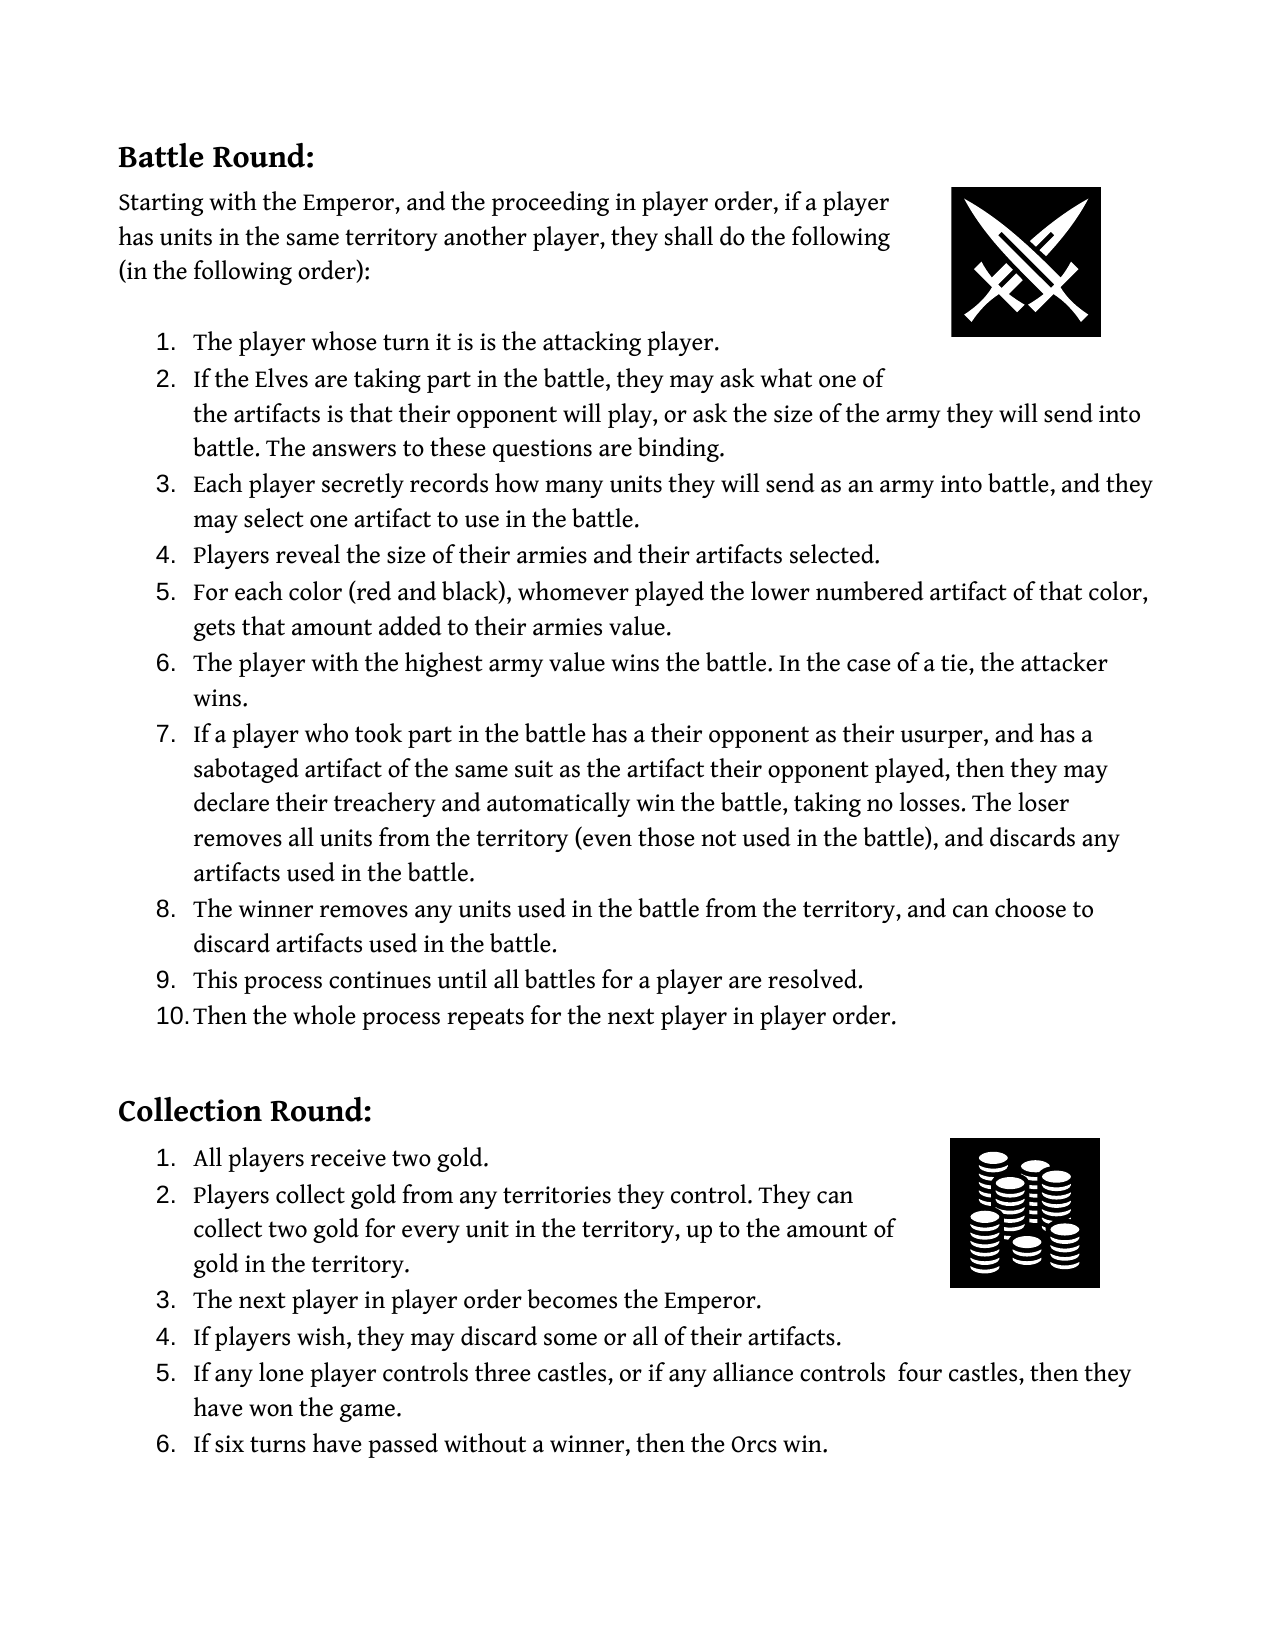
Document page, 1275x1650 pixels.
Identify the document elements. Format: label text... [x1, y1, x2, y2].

list For each color (red and black), whomever played the lower numbered artifact of that color, gets that amount added to their armies value. [156, 577, 1157, 642]
text Starting with the Emperor, and the proceeding in player order, if a player has units in the same territory another player, they shall do the following (in the following order): [118, 188, 951, 287]
list Players collect gold from any territories they control. They can collect two gold for every unit in the territory, up to the amount of gold in the territory. [156, 1179, 950, 1279]
list [1100, 1179, 1157, 1279]
list This process continues until all battles for a player are resolved. [156, 965, 1157, 995]
subtitle Battle Round: [118, 139, 1157, 176]
list If players wish, they may discard some or all of their artifacts. [156, 1322, 1157, 1352]
subtitle Collection Round: [118, 1093, 1157, 1131]
list Then the whole process repeats for the next player in player order. [156, 1001, 1157, 1032]
list Players reveal the size of their armies and their artifacts selected. [156, 540, 1157, 571]
list All players receive two gold. [156, 1143, 950, 1173]
list [1100, 1143, 1157, 1173]
list If any lone player controls three castles, or if any alliance controls four castles, then they have won the game. [156, 1358, 1157, 1423]
text [1101, 188, 1157, 287]
list The next player in player order becomes the Emperor. [156, 1285, 1157, 1316]
list If six turns have passed without a winner, then the Orcs win. [156, 1429, 1157, 1460]
list Each player secretly records how many units they will send as an army into battle, and they may select one artifact to use in the battle. [156, 469, 1157, 535]
list The player whose turn it is is the attacking player. [156, 327, 1157, 358]
list The winner removes any units used in the battle from the territory, and can choose to discard artifacts used in the battle. [156, 894, 1157, 959]
list If the Elves are taking part in the battle, they may ask what one of the artifacts is that their opponent will play, or ask the size of the army they will send into battle. The answers to these questions are binding. [156, 364, 1157, 464]
list If a player who took part in the battle has a their opponent as their usurper, and has a sabotaged artifact of the same suit as the artifact their opponent played, then they may declare their treachery and automatically win the battle, taking no losses. The loser removes all units from the territory (even those not used in the battle), and discards any artifacts used in the battle. [156, 719, 1157, 888]
list The player with the highest army value wins the battle. In the case of a tie, the attacker wins. [156, 648, 1157, 713]
